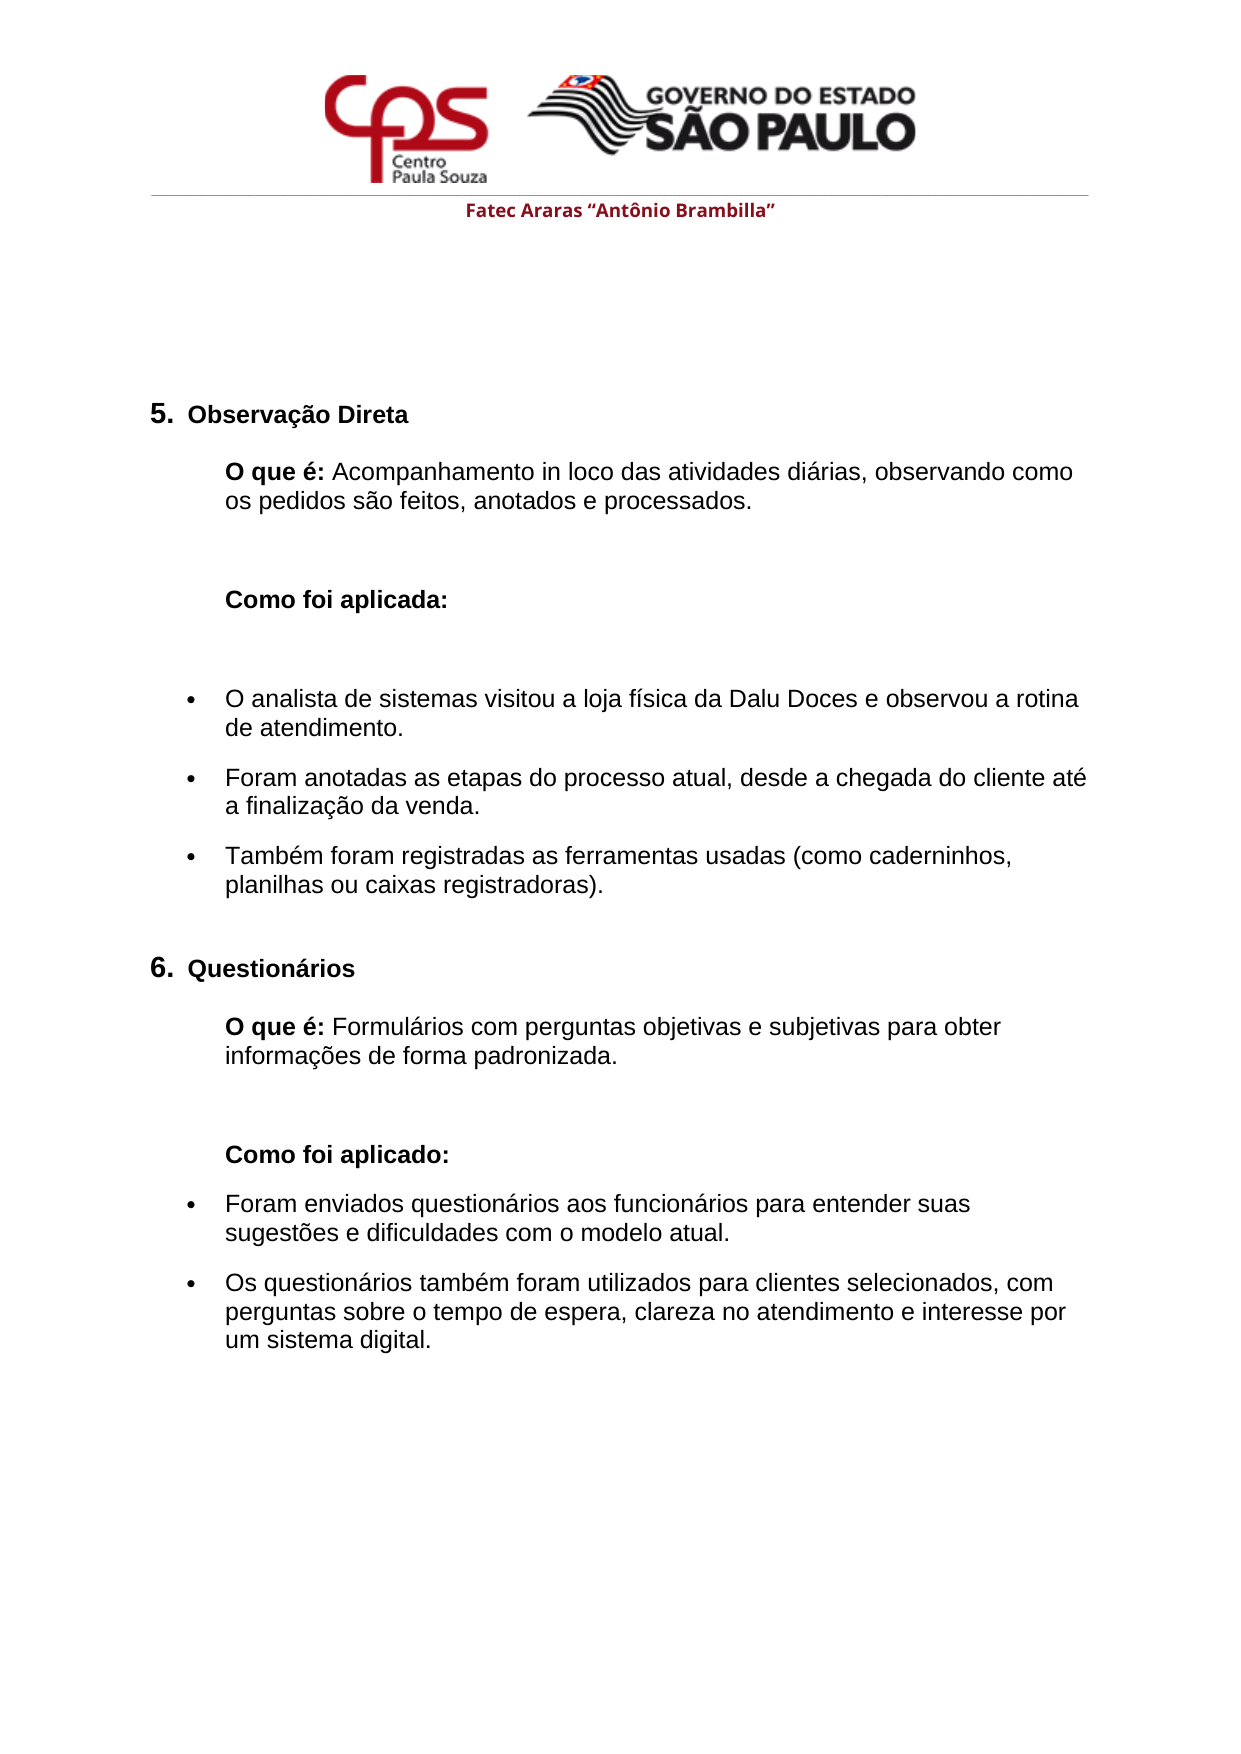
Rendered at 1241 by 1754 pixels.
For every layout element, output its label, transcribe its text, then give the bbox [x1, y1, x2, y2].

subtitle Questionários [150, 950, 1090, 984]
subtitle Observação Direta [150, 396, 1090, 429]
list Os questionários também foram utilizados para clientes selecionados, com perguntas sobre o tempo de espera, clareza no atendimento e interesse por um sistema digital. [187, 1268, 1090, 1354]
list O analista de sistemas visitou a loja física da Dalu Doces e observou a rotina de atendimento. [187, 684, 1090, 742]
list Foram enviados questionários aos funcionários para entender suas sugestões e dificuldades com o modelo atual. [187, 1189, 1090, 1247]
text Como foi aplicada: [225, 585, 1090, 614]
text Como foi aplicado: [225, 1140, 1090, 1168]
list Foram anotadas as etapas do processo atual, desde a chegada do cliente até a finalização da venda. [187, 762, 1090, 820]
text O que é: Formulários com perguntas objetivas e subjetivas para obter informações de forma padronizada. [225, 1012, 1090, 1069]
list Também foram registradas as ferramentas usadas (como caderninhos, planilhas ou caixas registradoras). [187, 841, 1090, 898]
text O que é: Acompanhamento in loco das atividades diárias, observando como os pedidos são feitos, anotados e processados. [225, 457, 1090, 514]
